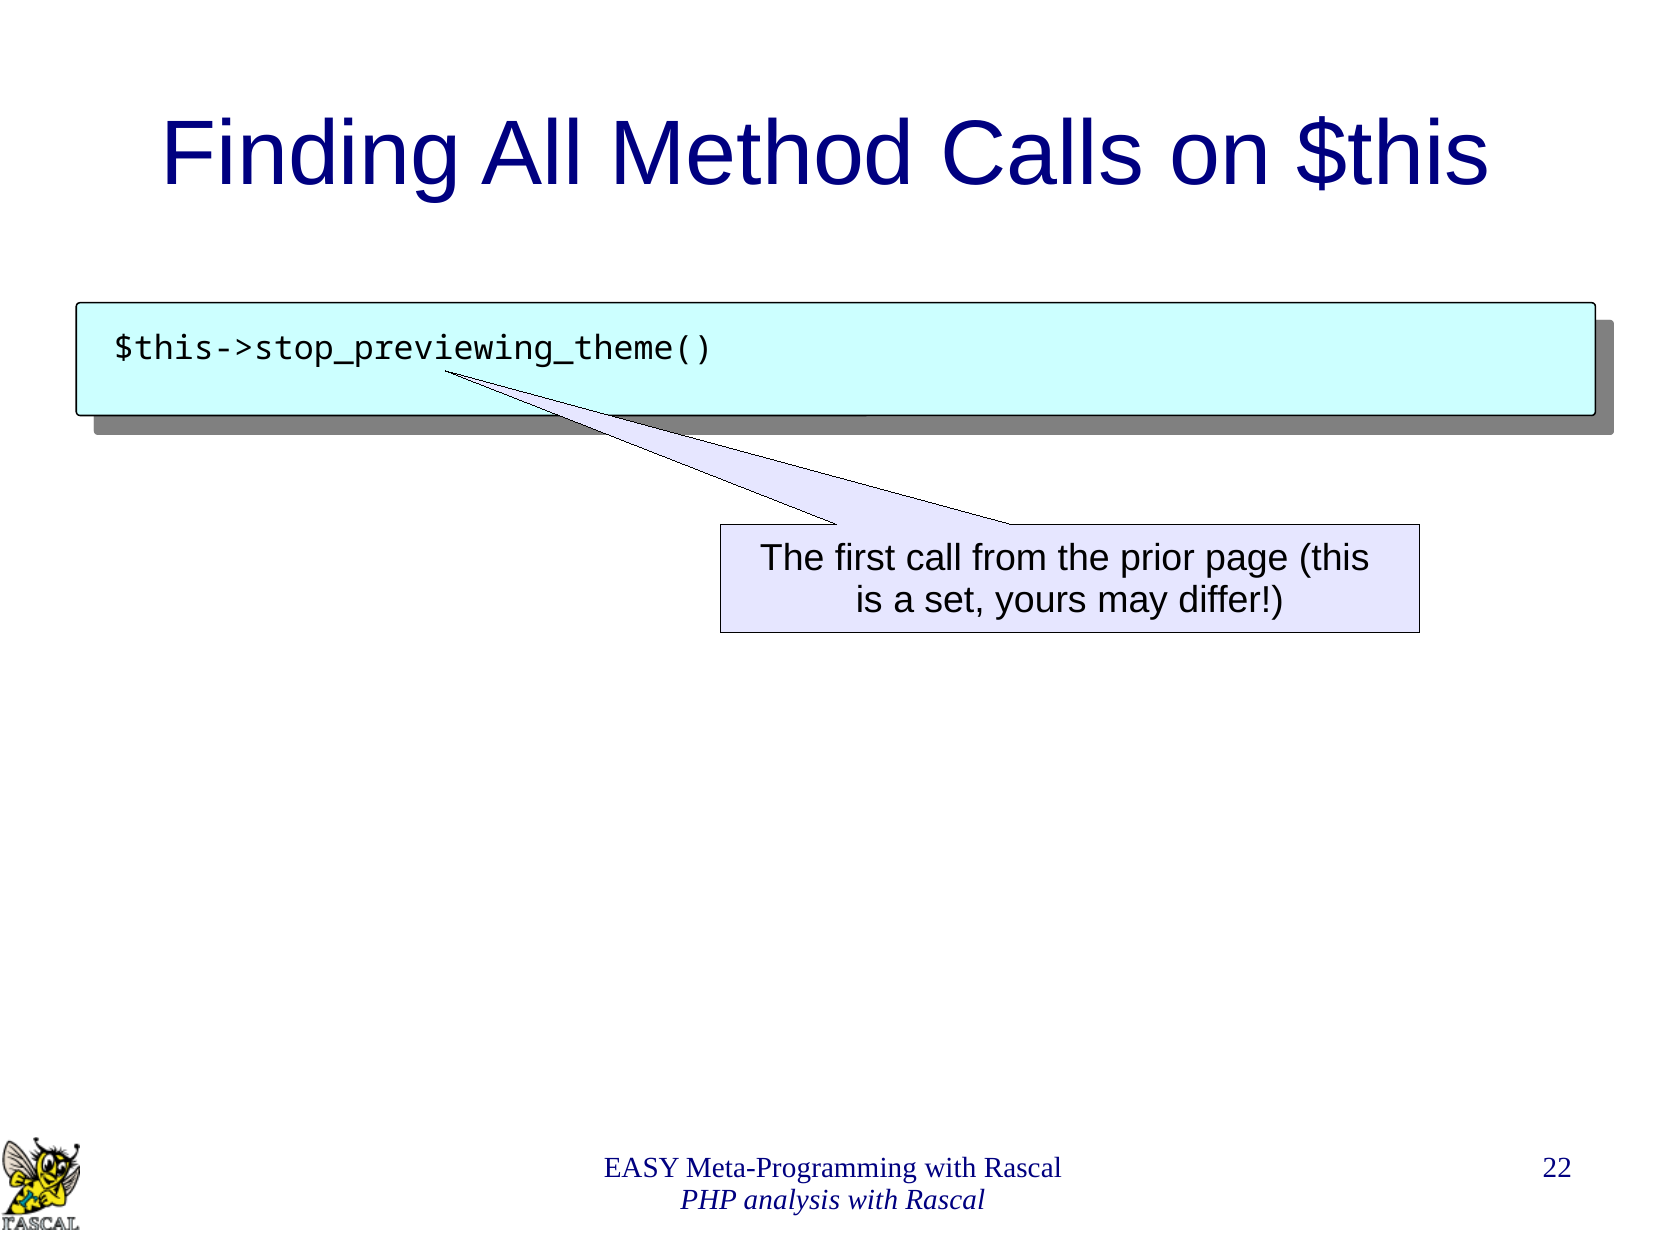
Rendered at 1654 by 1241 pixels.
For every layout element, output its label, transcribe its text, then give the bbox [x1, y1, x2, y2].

text_box The first call from the prior page (this is a set, yours may differ!) [445, 370, 1420, 633]
picture [1, 1137, 80, 1230]
title Finding All Method Calls on $this [82, 49, 1571, 257]
text_box [76, 302, 1596, 416]
text_box $this->stop_previewing_theme() [99, 316, 1591, 867]
